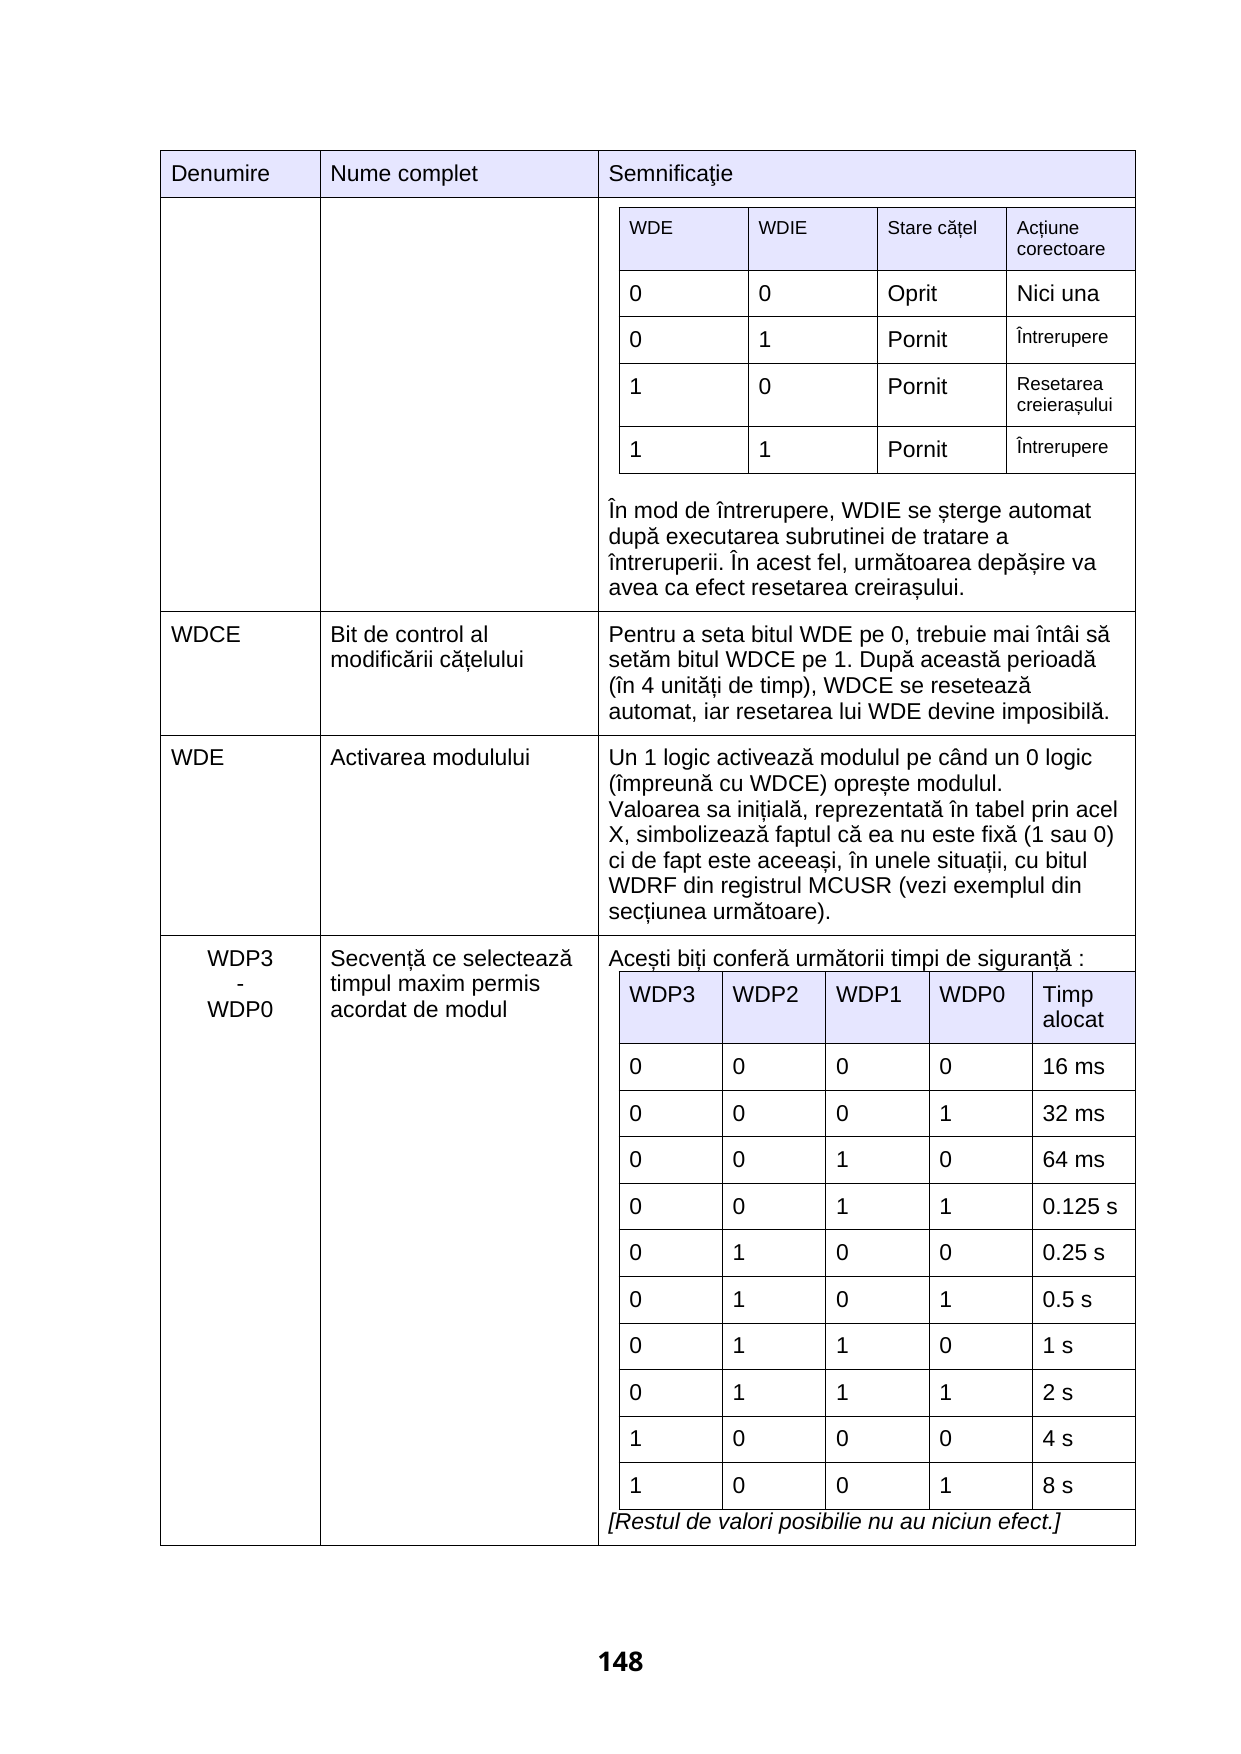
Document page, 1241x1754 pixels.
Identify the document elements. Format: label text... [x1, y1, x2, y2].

table_cell 2 s [1033, 1370, 1135, 1416]
table_cell 1 [749, 427, 877, 472]
table_cell [321, 198, 598, 611]
table_cell 0 [826, 1417, 929, 1462]
table_cell 1 [723, 1277, 825, 1322]
table_cell 8 s [1033, 1463, 1135, 1509]
table_header Stare cățel [878, 208, 1006, 270]
table_cell 0 [930, 1137, 1032, 1183]
table_cell 0 [620, 1137, 722, 1183]
table_cell 0 [723, 1091, 825, 1136]
table_header WDIE [749, 208, 877, 270]
table_cell 0 [723, 1044, 825, 1090]
table_cell Bit de control al modificării cățelului [321, 612, 598, 734]
table_header Timp alocat [1033, 972, 1135, 1043]
table_cell 1 [620, 427, 748, 472]
table_cell 1 [620, 364, 748, 426]
table_cell 32 ms [1033, 1091, 1135, 1136]
table_cell 0 [723, 1137, 825, 1183]
table_cell WDP3 - WDP0 [161, 936, 320, 1545]
table_cell 64 ms [1033, 1137, 1135, 1183]
table_cell 0 [723, 1184, 825, 1229]
table_header Semnificaţie [599, 151, 1135, 197]
table_cell 1 [826, 1324, 929, 1369]
table_cell 0 [620, 271, 748, 316]
table_cell 1 [930, 1463, 1032, 1509]
table_cell Pornit [878, 317, 1006, 363]
table_header WDP0 [930, 972, 1032, 1043]
table_cell 0.5 s [1033, 1277, 1135, 1322]
table_header Acțiune corectoare [1007, 208, 1135, 270]
table_cell 0 [826, 1044, 929, 1090]
table_cell 0 [723, 1417, 825, 1462]
table_cell 1 s [1033, 1324, 1135, 1369]
table_cell 0 [930, 1417, 1032, 1462]
table_cell Pentru a seta bitul WDE pe 0, trebuie mai întâi să setăm bitul WDCE pe 1. După această perioadă (în 4 unități de timp), WDCE se resetează automat, iar resetarea lui WDE devine imposibilă. [599, 612, 1135, 734]
table_cell Nici una [1007, 271, 1135, 316]
table_cell 1 [826, 1137, 929, 1183]
table_cell 1 [723, 1324, 825, 1369]
table_cell 1 [620, 1417, 722, 1462]
table_cell 1 [723, 1230, 825, 1276]
table_cell Întrerupere [1007, 427, 1135, 472]
table_cell 0 [620, 317, 748, 363]
table_cell Pornit [878, 427, 1006, 472]
table_header WDP1 [826, 972, 929, 1043]
table_cell Acești biți conferă următorii timpi de siguranță : [Restul de valori posibilie nu au niciun efect.] [599, 936, 1135, 1545]
table_header WDE [620, 208, 748, 270]
table_cell 0 [826, 1230, 929, 1276]
table_cell 0.25 s [1033, 1230, 1135, 1276]
table_cell 0 [620, 1324, 722, 1369]
table_cell 0 [930, 1324, 1032, 1369]
table_cell 1 [930, 1277, 1032, 1322]
table_cell [161, 198, 320, 611]
table_cell 1 [930, 1370, 1032, 1416]
table_header WDP2 [723, 972, 825, 1043]
table_cell 0 [749, 364, 877, 426]
table_header Nume complet [321, 151, 598, 197]
table_cell WDE [161, 736, 320, 935]
table_cell 0 [620, 1184, 722, 1229]
table_cell 0 [826, 1463, 929, 1509]
table_cell 0 [620, 1230, 722, 1276]
table_cell Întrerupere [1007, 317, 1135, 363]
table_cell Resetarea creierașului [1007, 364, 1135, 426]
table_cell 0 [930, 1044, 1032, 1090]
table_header WDP3 [620, 972, 722, 1043]
table_cell 1 [826, 1184, 929, 1229]
table_cell Oprit [878, 271, 1006, 316]
table_cell 0 [930, 1230, 1032, 1276]
table_cell 1 [826, 1370, 929, 1416]
table_cell Un 1 logic activează modulul pe când un 0 logic (împreună cu WDCE) oprește modulul. Valoarea sa inițială, reprezentată în tabel prin acel X, simbolizează faptul că ea nu este fixă (1 sau 0) ci de fapt este aceeași, în unele situații, cu bitul WDRF din registrul MCUSR (vezi exemplul din secțiunea următoare). [599, 736, 1135, 935]
table_cell 0 [826, 1277, 929, 1322]
table_cell 0 [826, 1091, 929, 1136]
table_cell 0 [620, 1370, 722, 1416]
table_cell 1 [620, 1463, 722, 1509]
table_cell 0.125 s [1033, 1184, 1135, 1229]
table_cell 0 [620, 1091, 722, 1136]
table_cell 4 s [1033, 1417, 1135, 1462]
table_cell Activarea modulului [321, 736, 598, 935]
table_cell Pornit [878, 364, 1006, 426]
table_cell 1 [723, 1370, 825, 1416]
table_cell 0 [749, 271, 877, 316]
table_cell 1 [930, 1091, 1032, 1136]
table_cell 16 ms [1033, 1044, 1135, 1090]
table_cell Secvență ce selectează timpul maxim permis acordat de modul [321, 936, 598, 1545]
table_cell 0 [620, 1277, 722, 1322]
table_cell 0 [620, 1044, 722, 1090]
table_cell WDCE [161, 612, 320, 734]
table_header Denumire [161, 151, 320, 197]
table_cell 1 [930, 1184, 1032, 1229]
table_cell 0 [723, 1463, 825, 1509]
table_cell În mod de întrerupere, WDIE se șterge automat după executarea subrutinei de tratare a întreruperii. În acest fel, următoarea depășire va avea ca efect resetarea creirașului. [599, 198, 1135, 611]
table_cell 1 [749, 317, 877, 363]
